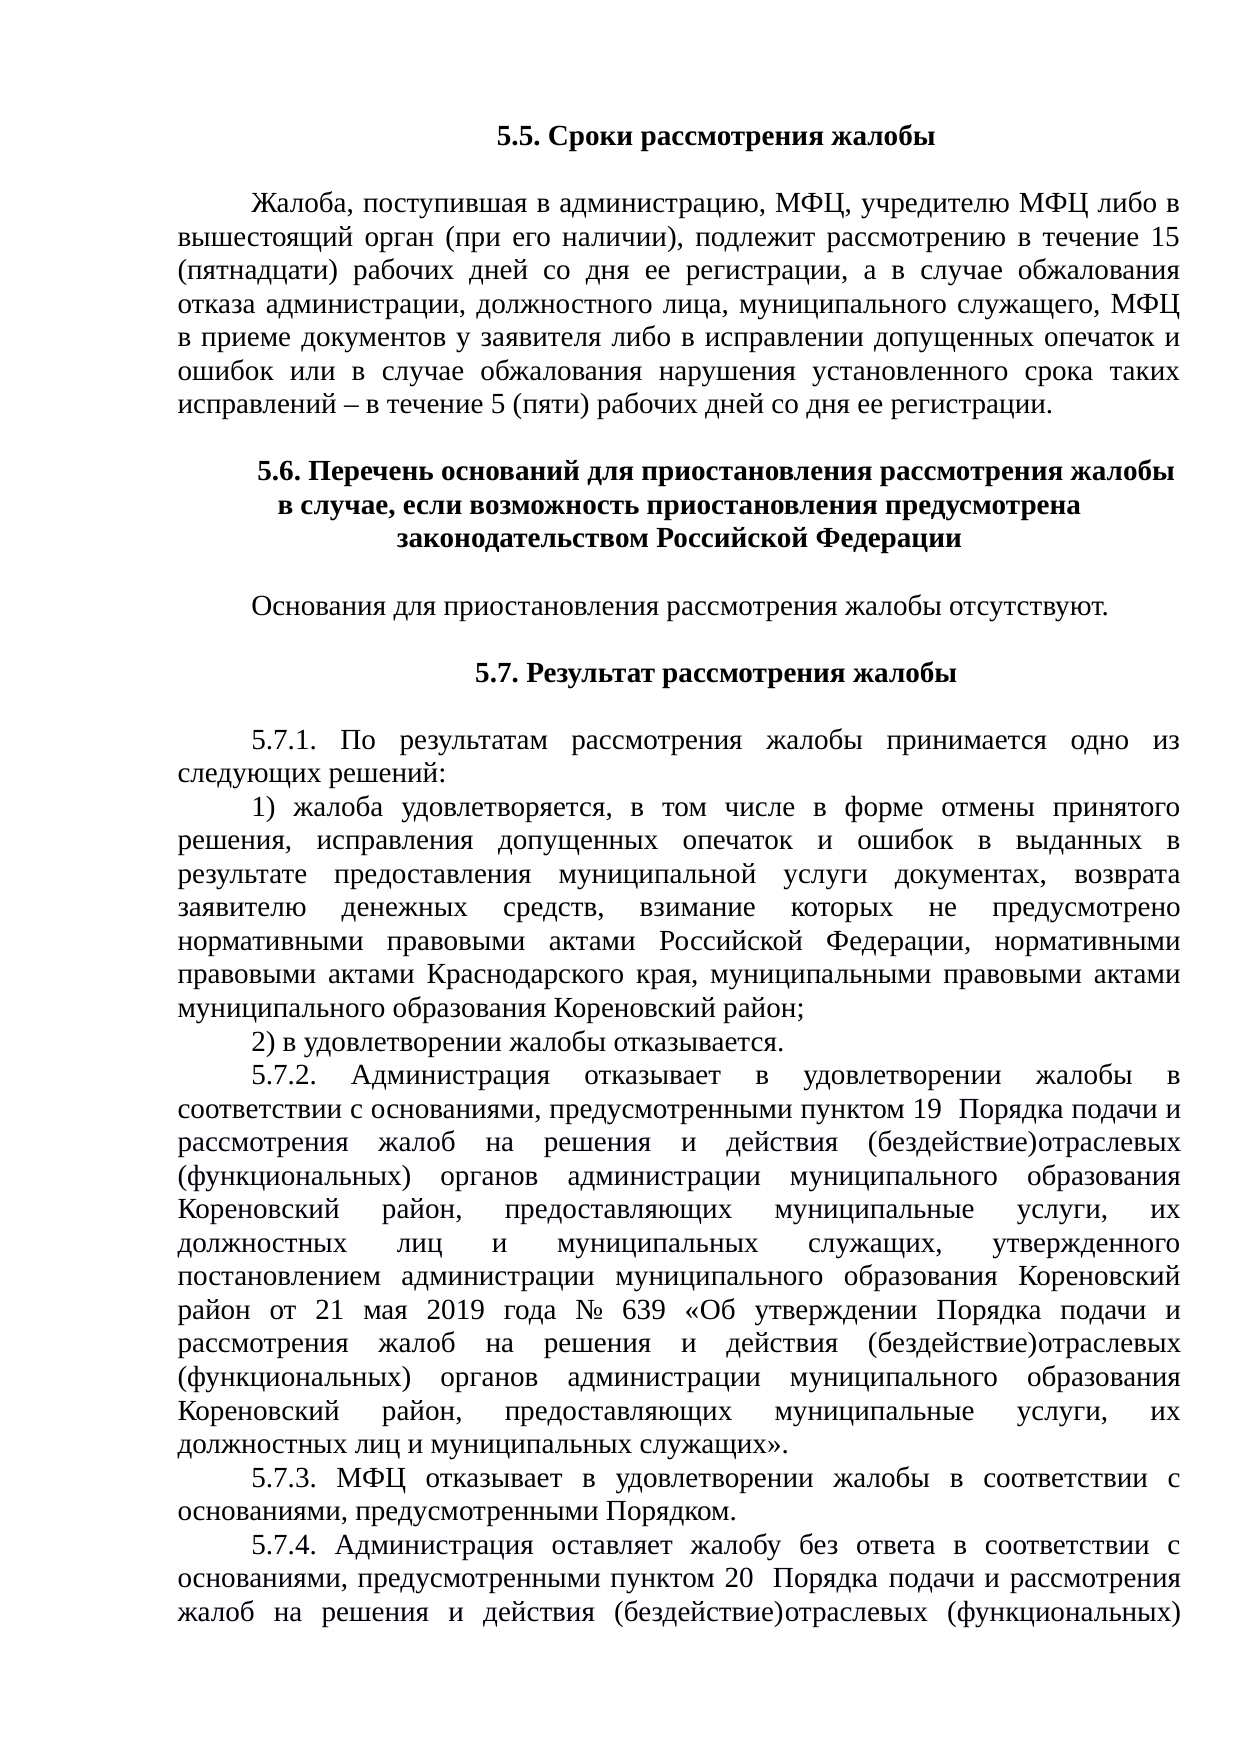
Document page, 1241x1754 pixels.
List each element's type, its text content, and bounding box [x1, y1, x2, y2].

text 5.7. Результат рассмотрения жалобы [177, 655, 1181, 688]
text 5.7.4. Администрация оставляет жалобу без ответа в соответствии с основаниями, предусмотренными пунктом 20 Порядка подачи и рассмотрения жалоб на решения и действия (бездействие)отраслевых (функциональных) [177, 1527, 1181, 1627]
text Основания для приостановления рассмотрения жалобы отсутствуют. [177, 588, 1181, 621]
text 2) в удовлетворении жалобы отказывается. [177, 1024, 1181, 1057]
text 5.7.1. По результатам рассмотрения жалобы принимается одно из следующих решений: [177, 722, 1181, 789]
text Жалоба, поступившая в администрацию, МФЦ, учредителю МФЦ либо в вышестоящий орган (при его наличии), подлежит рассмотрению в течение 15 (пятнадцати) рабочих дней со дня ее регистрации, а в случае обжалования отказа администрации, должностного лица, муниципального служащего, МФЦ в приеме документов у заявителя либо в исправлении допущенных опечаток и ошибок или в случае обжалования нарушения установленного срока таких исправлений – в течение 5 (пяти) рабочих дней со дня ее регистрации. [177, 185, 1181, 420]
text 5.5. Сроки рассмотрения жалобы [177, 118, 1181, 152]
text 5.7.2. Администрация отказывает в удовлетворении жалобы в соответствии с основаниями, предусмотренными пунктом 19 Порядка подачи и рассмотрения жалоб на решения и действия (бездействие)отраслевых (функциональных) органов администрации муниципального образования Кореновский район, предоставляющих муниципальные услуги, их должностных лиц и муниципальных служащих, утвержденного постановлением администрации муниципального образования Кореновский район от 21 мая 2019 года № 639 «Об утверждении Порядка подачи и рассмотрения жалоб на решения и действия (бездействие)отраслевых (функциональных) органов администрации муниципального образования Кореновский район, предоставляющих муниципальные услуги, их должностных лиц и муниципальных служащих». [177, 1057, 1181, 1460]
text 5.7.3. МФЦ отказывает в удовлетворении жалобы в соответствии с основаниями, предусмотренными Порядком. [177, 1460, 1181, 1527]
text 1) жалоба удовлетворяется, в том числе в форме отмены принятого решения, исправления допущенных опечаток и ошибок в выданных в результате предоставления муниципальной услуги документах, возврата заявителю денежных средств, взимание которых не предусмотрено нормативными правовыми актами Российской Федерации, нормативными правовыми актами Краснодарского края, муниципальными правовыми актами муниципального образования Кореновский район; [177, 789, 1181, 1024]
text 5.6. Перечень оснований для приостановления рассмотрения жалобы в случае, если возможность приостановления предусмотрена законодательством Российской Федерации [177, 453, 1181, 554]
